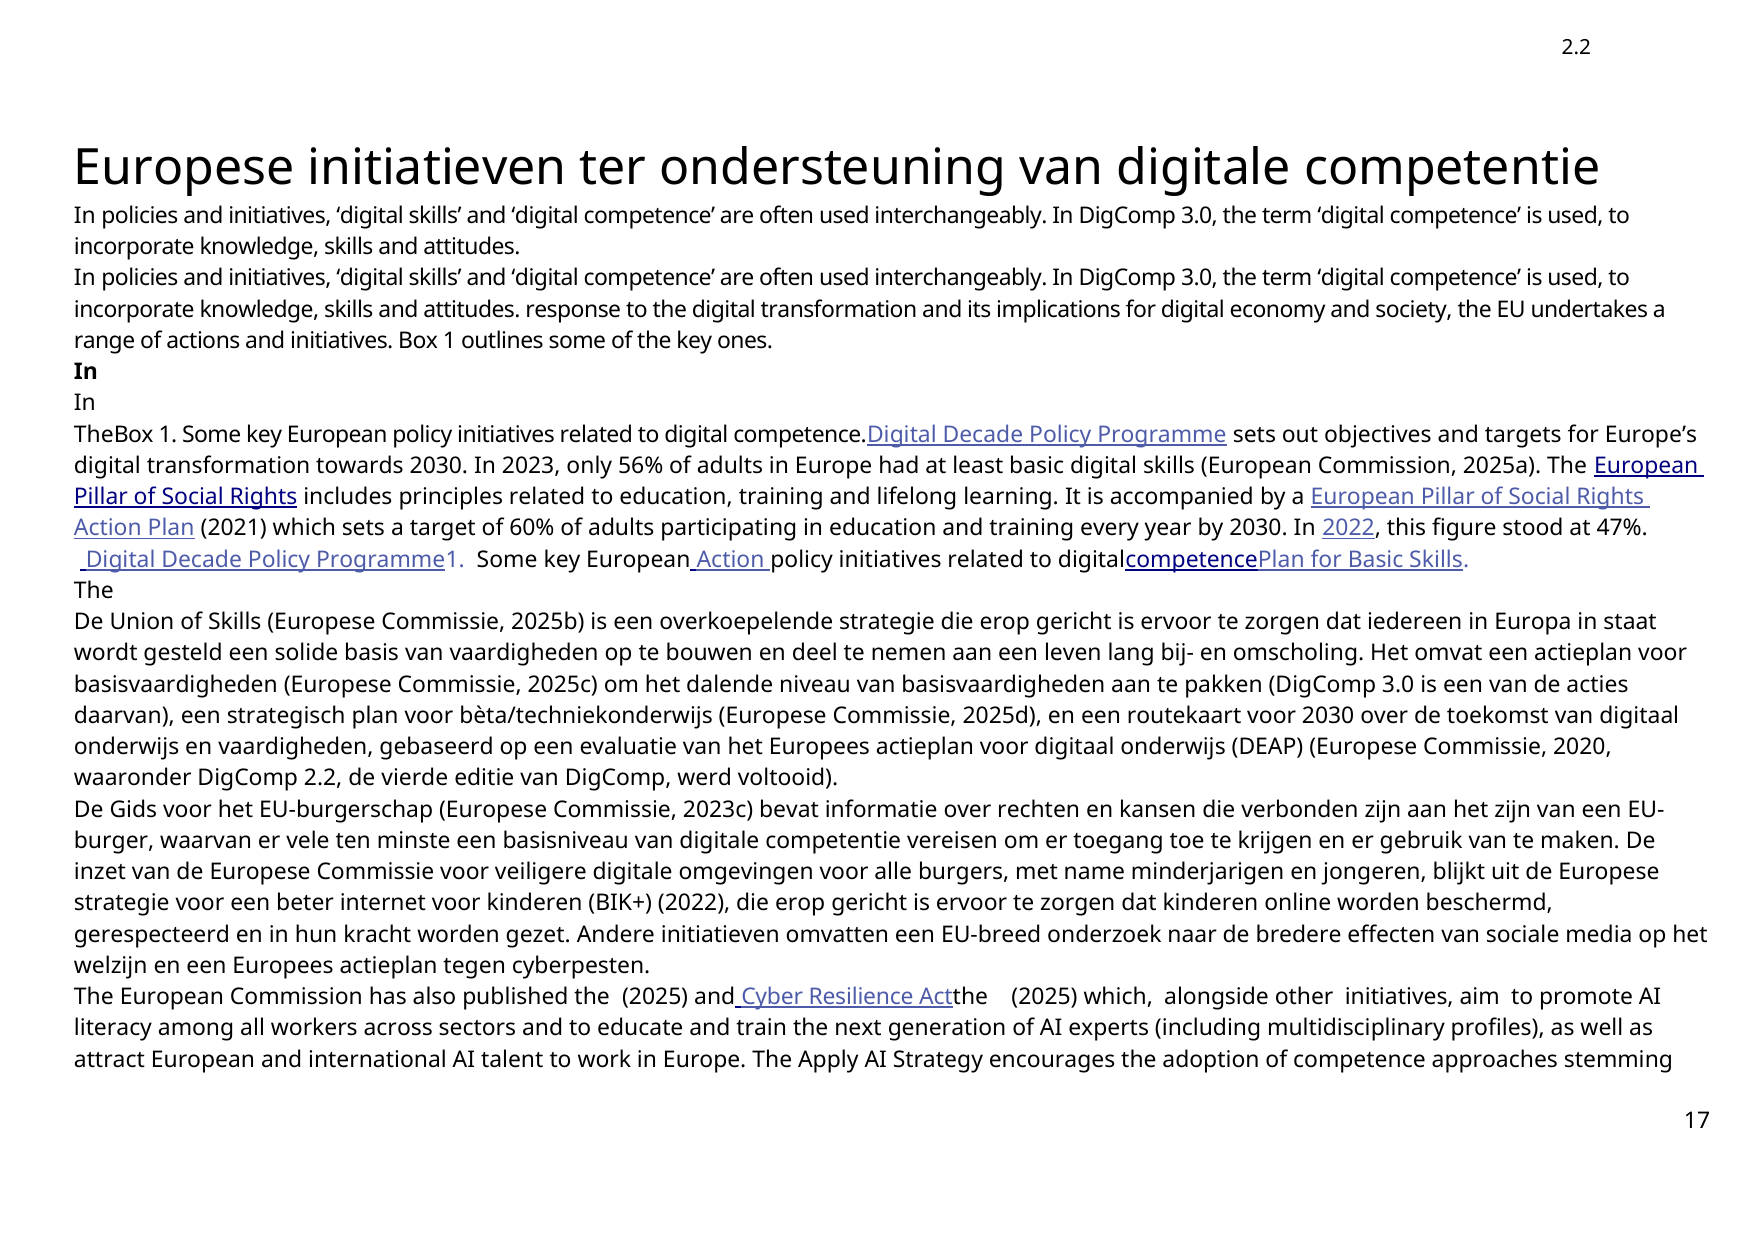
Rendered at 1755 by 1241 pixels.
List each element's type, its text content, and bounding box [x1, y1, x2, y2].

subtitle Europese initiatieven ter ondersteuning van digitale competentie [74, 131, 1710, 199]
text In [74, 355, 1710, 386]
text De Union of Skills (Europese Commissie, 2025b) is een overkoepelende strategie die erop gericht is ervoor te zorgen dat iedereen in Europa in staat wordt gesteld een solide basis van vaardigheden op te bouwen en deel te nemen aan een leven lang bij- en omscholing. Het omvat een actieplan voor basisvaardigheden (Europese Commissie, 2025c) om het dalende niveau van basisvaardigheden aan te pakken (DigComp 3.0 is een van de acties daarvan), een strategisch plan voor bèta/techniekonderwijs (Europese Commissie, 2025d), en een routekaart voor 2030 over de toekomst van digitaal onderwijs en vaardigheden, gebaseerd op een evaluatie van het Europees actieplan voor digitaal onderwijs (DEAP) (Europese Commissie, 2020, waaronder DigComp 2.2, de vierde editie van DigComp, werd voltooid). [74, 605, 1710, 793]
text In policies and initiatives, ‘digital skills’ and ‘digital competence’ are often used interchangeably. In DigComp 3.0, the term ‘digital competence’ is used, to incorporate knowledge, skills and attitudes. [74, 199, 1710, 261]
text The [74, 574, 1710, 605]
text In policies and initiatives, ‘digital skills’ and ‘digital competence’ are often used interchangeably. In DigComp 3.0, the term ‘digital competence’ is used, to incorporate knowledge, skills and attitudes. response to the digital transformation and its implications for digital economy and society, the EU undertakes a range of actions and initiatives. Box 1 outlines some of the key ones. [74, 261, 1710, 355]
text TheBox 1. Some key European policy initiatives related to digital competence.Digital Decade Policy Programme sets out objectives and targets for Europe’s digital transformation towards 2030. In 2023, only 56% of adults in Europe had at least basic digital skills (European Commission, 2025a). The European Pillar of Social Rights includes principles related to education, training and lifelong learning. It is accompanied by a European Pillar of Social Rights Action Plan (2021) which sets a target of 60% of adults participating in education and training every year by 2030. In 2022, this figure stood at 47%. [74, 418, 1710, 543]
text The European Commission has also published the (2025) and Cyber Resilience Actthe (2025) which, alongside other initiatives, aim to promote AI literacy among all workers across sectors and to educate and train the next generation of AI experts (including multidisciplinary profiles), as well as attract European and international AI talent to work in Europe. The Apply AI Strategy encourages the adoption of competence approaches stemming [74, 980, 1710, 1074]
text Digital Decade Policy Programme1. Some key European Action policy initiatives related to digitalcompetencePlan for Basic Skills. [74, 543, 1710, 574]
text In [74, 386, 1710, 418]
text De Gids voor het EU-burgerschap (Europese Commissie, 2023c) bevat informatie over rechten en kansen die verbonden zijn aan het zijn van een EU-burger, waarvan er vele ten minste een basisniveau van digitale competentie vereisen om er toegang toe te krijgen en er gebruik van te maken. De inzet van de Europese Commissie voor veiligere digitale omgevingen voor alle burgers, met name minderjarigen en jongeren, blijkt uit de Europese strategie voor een beter internet voor kinderen (BIK+) (2022), die erop gericht is ervoor te zorgen dat kinderen online worden beschermd, gerespecteerd en in hun kracht worden gezet. Andere initiatieven omvatten een EU-breed onderzoek naar de bredere effecten van sociale media op het welzijn en een Europees actieplan tegen cyberpesten. [74, 793, 1710, 980]
